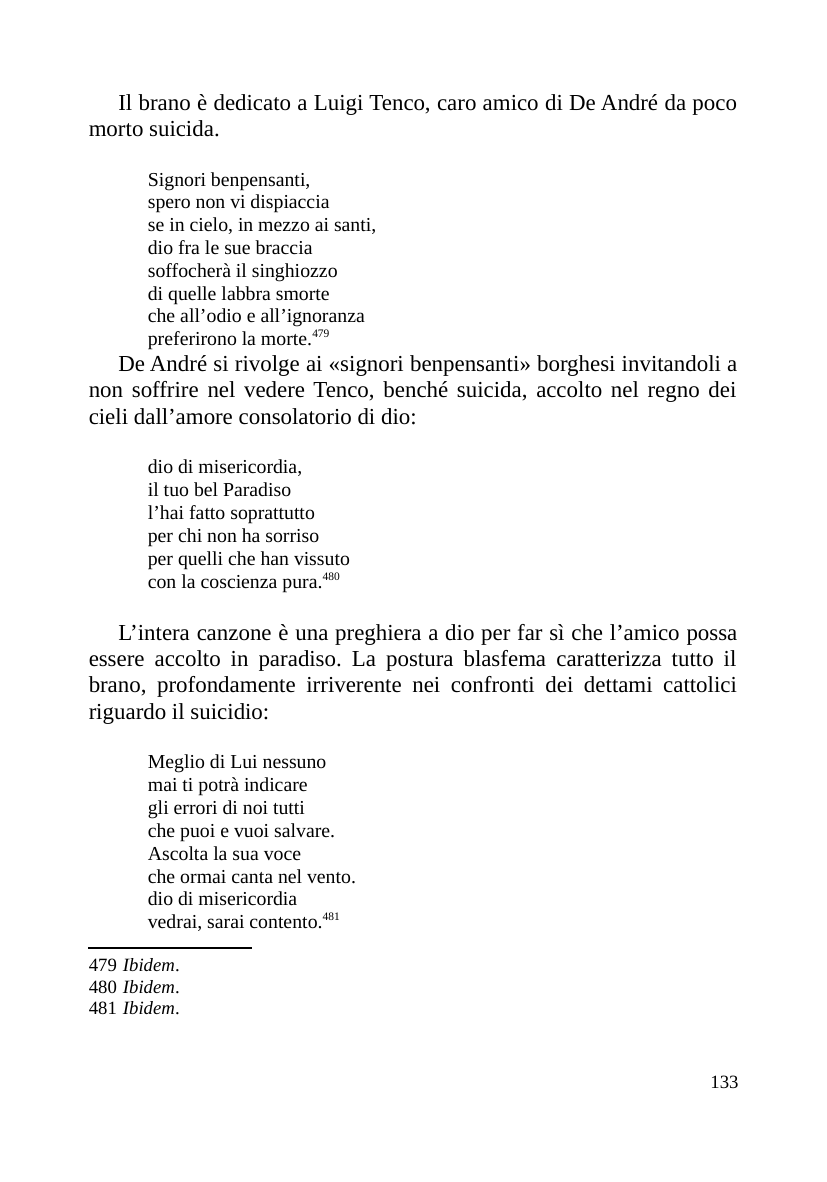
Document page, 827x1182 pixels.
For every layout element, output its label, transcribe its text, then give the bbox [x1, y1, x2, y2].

text se in cielo, in mezzo ai santi, [148, 213, 679, 236]
text Signori benpensanti, [148, 168, 679, 190]
text dio fra le sue braccia [148, 236, 679, 259]
text Ascolta la sua voce [148, 842, 679, 864]
text che ormai canta nel vento. [148, 864, 679, 887]
text gli errori di noi tutti [148, 796, 679, 819]
text Meglio di Lui nessuno [148, 751, 679, 773]
text preferirono la morte. [148, 327, 679, 350]
text con la coscienza pura. [148, 569, 679, 592]
text dio di misericordia [148, 887, 679, 910]
text De André si rivolge ai «signori benpensanti» borghesi invitandoli a non soffrire nel vedere Tenco, benché suicida, accolto nel regno dei cieli dall’amore consolatorio di dio: [88, 350, 738, 429]
text per chi non ha sorriso [148, 524, 679, 547]
text Ibidem. [88, 976, 738, 997]
text per quelli che han vissuto [148, 547, 679, 569]
text che all’odio e all’ignoranza [148, 304, 679, 327]
text Il brano è dedicato a Luigi Tenco, caro amico di De André da poco morto suicida. [88, 88, 738, 141]
text di quelle labbra smorte [148, 282, 679, 304]
text Ibidem. [88, 997, 738, 1019]
text vedrai, sarai contento. [148, 910, 679, 933]
text il tuo bel Paradiso [148, 478, 679, 501]
text mai ti potrà indicare [148, 773, 679, 796]
text spero non vi dispiaccia [148, 190, 679, 213]
text soffocherà il singhiozzo [148, 259, 679, 282]
text l’hai fatto soprattutto [148, 501, 679, 524]
text Ibidem. [88, 954, 738, 976]
text dio di misericordia, [148, 456, 679, 478]
text che puoi e vuoi salvare. [148, 819, 679, 842]
text L’intera canzone è una preghiera a dio per far sì che l’amico possa essere accolto in paradiso. La postura blasfema caratterizza tutto il brano, profondamente irriverente nei confronti dei dettami cattolici riguardo il suicidio: [88, 619, 738, 724]
